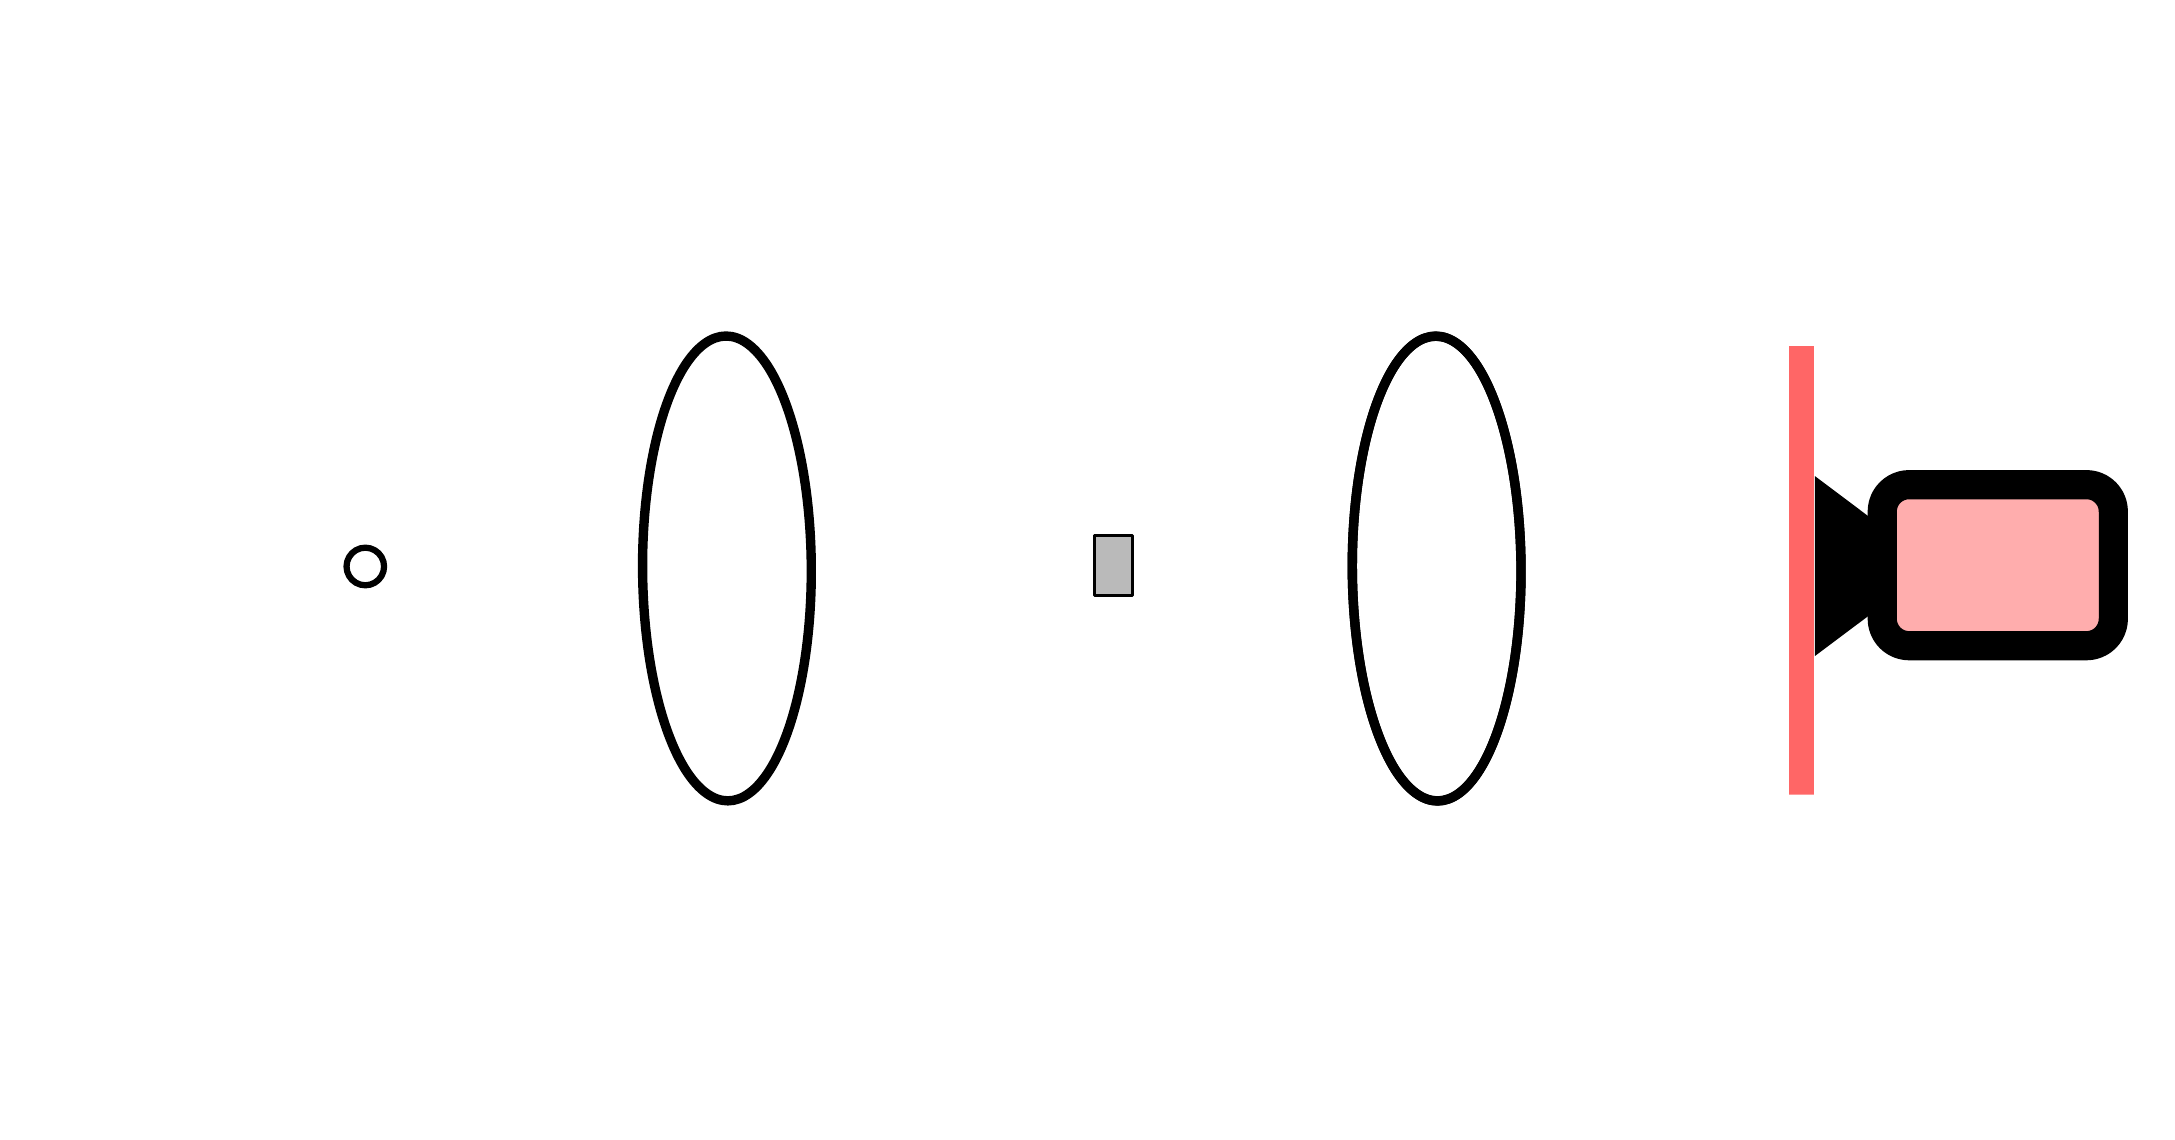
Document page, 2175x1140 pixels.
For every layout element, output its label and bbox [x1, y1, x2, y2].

text_box [642, 336, 812, 801]
text_box [1882, 484, 2114, 646]
text_box [1094, 535, 1133, 596]
text_box [1814, 476, 1875, 657]
text_box [1357, 341, 1516, 796]
